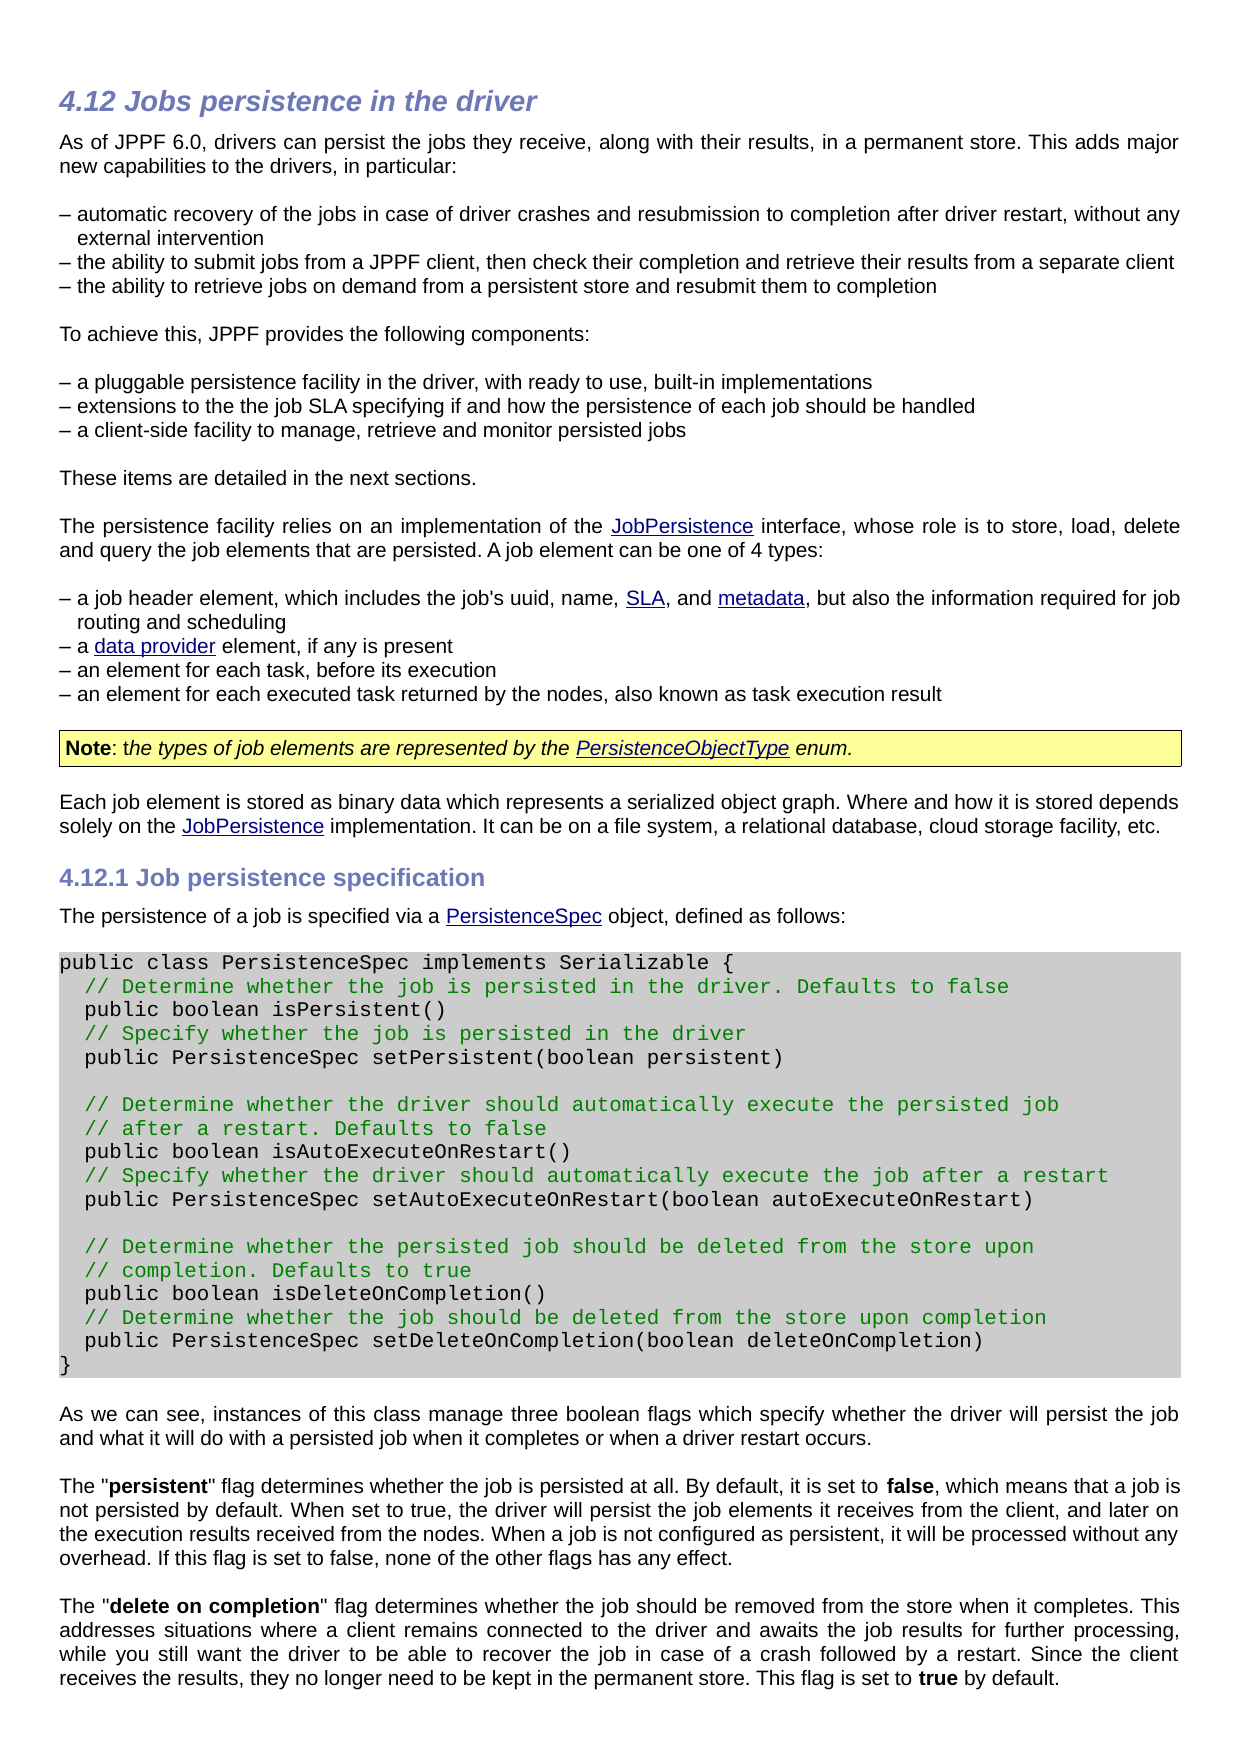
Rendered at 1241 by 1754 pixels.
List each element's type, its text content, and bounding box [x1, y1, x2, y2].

text // Specify whether the job is persisted in the driver [59, 1023, 1181, 1047]
list an element for each task, before its execution [59, 658, 1181, 682]
text // Determine whether the driver should automatically execute the persisted job [59, 1094, 1181, 1118]
text // Determine whether the persisted job should be deleted from the store upon [59, 1236, 1181, 1259]
list a pluggable persistence facility in the driver, with ready to use, built-in implementations [59, 370, 1181, 394]
subtitle Jobs persistence in the driver [59, 84, 1181, 118]
text // Specify whether the driver should automatically execute the job after a restart [59, 1165, 1181, 1189]
text public class PersistenceSpec implements Serializable { [59, 952, 1181, 976]
text The "persistent" flag determines whether the job is persisted at all. By default, it is set to false, which means that a job is not persisted by default. When set to true, the driver will persist the job elements it receives from the client, and later on the execution results received from the nodes. When a job is not configured as persistent, it will be processed without any overhead. If this flag is set to false, none of the other flags has any effect. [59, 1474, 1181, 1569]
text public PersistenceSpec setPersistent(boolean persistent) [59, 1047, 1181, 1070]
text Each job element is stored as binary data which represents a serialized object graph. Where and how it is stored depends solely on the JobPersistence implementation. It can be on a file system, a relational database, cloud storage facility, etc. [59, 790, 1181, 838]
text As we can see, instances of this class manage three boolean flags which specify whether the driver will persist the job and what it will do with a persisted job when it completes or when a driver restart occurs. [59, 1402, 1181, 1450]
text // Determine whether the job should be deleted from the store upon completion [59, 1307, 1181, 1331]
text To achieve this, JPPF provides the following components: [59, 322, 1181, 346]
text The "delete on completion" flag determines whether the job should be removed from the store when it completes. This addresses situations where a client remains connected to the driver and awaits the job results for further processing, while you still want the driver to be able to recover the job in case of a crash followed by a restart. Since the client receives the results, they no longer need to be kept in the permanent store. This flag is set to true by default. [59, 1593, 1181, 1689]
text public PersistenceSpec setAutoExecuteOnRestart(boolean autoExecuteOnRestart) [59, 1189, 1181, 1212]
list the ability to submit jobs from a JPPF client, then check their completion and retrieve their results from a separate client [59, 250, 1181, 274]
list an element for each executed task returned by the nodes, also known as task execution result [59, 682, 1181, 706]
text The persistence facility relies on an implementation of the JobPersistence interface, whose role is to store, load, delete and query the job elements that are persisted. A job element can be one of 4 types: [59, 514, 1181, 562]
list a data provider element, if any is present [59, 634, 1181, 658]
text public boolean isDeleteOnCompletion() [59, 1283, 1181, 1307]
list automatic recovery of the jobs in case of driver crashes and resubmission to completion after driver restart, without any external intervention [59, 202, 1181, 250]
text public PersistenceSpec setDeleteOnCompletion(boolean deleteOnCompletion) [59, 1331, 1181, 1354]
text Note: the types of job elements are represented by the PersistenceObjectType enum. [60, 731, 1181, 766]
text These items are detailed in the next sections. [59, 466, 1181, 490]
text } [59, 1354, 1181, 1378]
subtitle Job persistence specification [59, 863, 1181, 892]
text // Determine whether the job is persisted in the driver. Defaults to false [59, 976, 1181, 999]
text As of JPPF 6.0, drivers can persist the jobs they receive, along with their results, in a permanent store. This adds major new capabilities to the drivers, in particular: [59, 130, 1181, 178]
text // completion. Defaults to true [59, 1259, 1181, 1283]
text The persistence of a job is specified via a PersistenceSpec object, defined as follows: [59, 904, 1181, 928]
list extensions to the the job SLA specifying if and how the persistence of each job should be handled [59, 394, 1181, 418]
list the ability to retrieve jobs on demand from a persistent store and resubmit them to completion [59, 274, 1181, 298]
list a client-side facility to manage, retrieve and monitor persisted jobs [59, 418, 1181, 442]
text // after a restart. Defaults to false [59, 1118, 1181, 1141]
list a job header element, which includes the job's uuid, name, SLA, and metadata, but also the information required for job routing and scheduling [59, 586, 1181, 634]
text public boolean isPersistent() [59, 999, 1181, 1023]
text public boolean isAutoExecuteOnRestart() [59, 1141, 1181, 1165]
